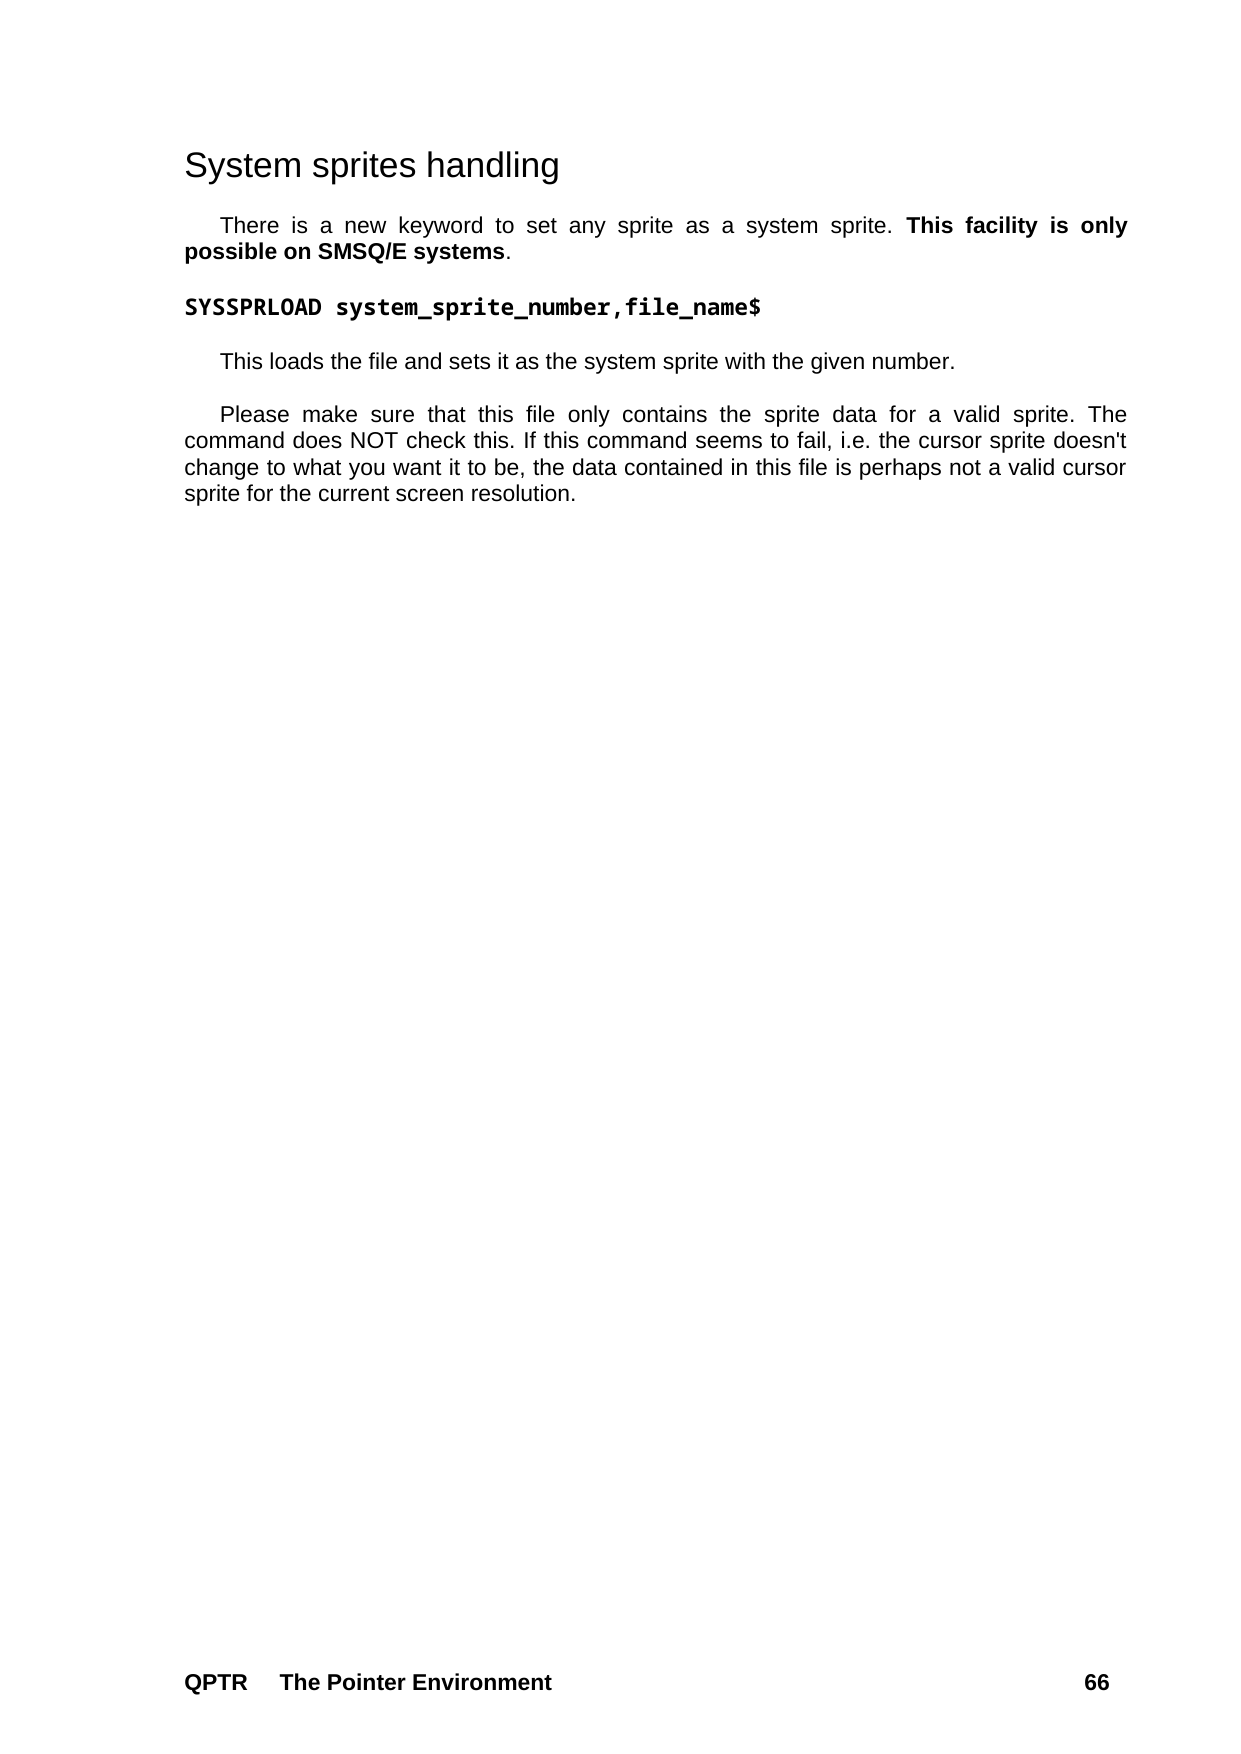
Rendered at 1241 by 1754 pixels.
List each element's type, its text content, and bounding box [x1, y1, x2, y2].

subtitle System sprites handling [184, 144, 1128, 185]
text Please make sure that this file only contains the sprite data for a valid sprite. The command does NOT check this. If this command seems to fail, i.e. the cursor sprite doesn't change to what you want it to be, the data contained in this file is perhaps not a valid cursor sprite for the current screen resolution. [184, 401, 1128, 506]
text SYSSPRLOAD system_sprite_number,file_name$ [184, 291, 1128, 322]
text There is a new keyword to set any sprite as a system sprite. This facility is only possible on SMSQ/E systems. [184, 212, 1128, 264]
text This loads the file and sets it as the system sprite with the given number. [184, 348, 1128, 374]
